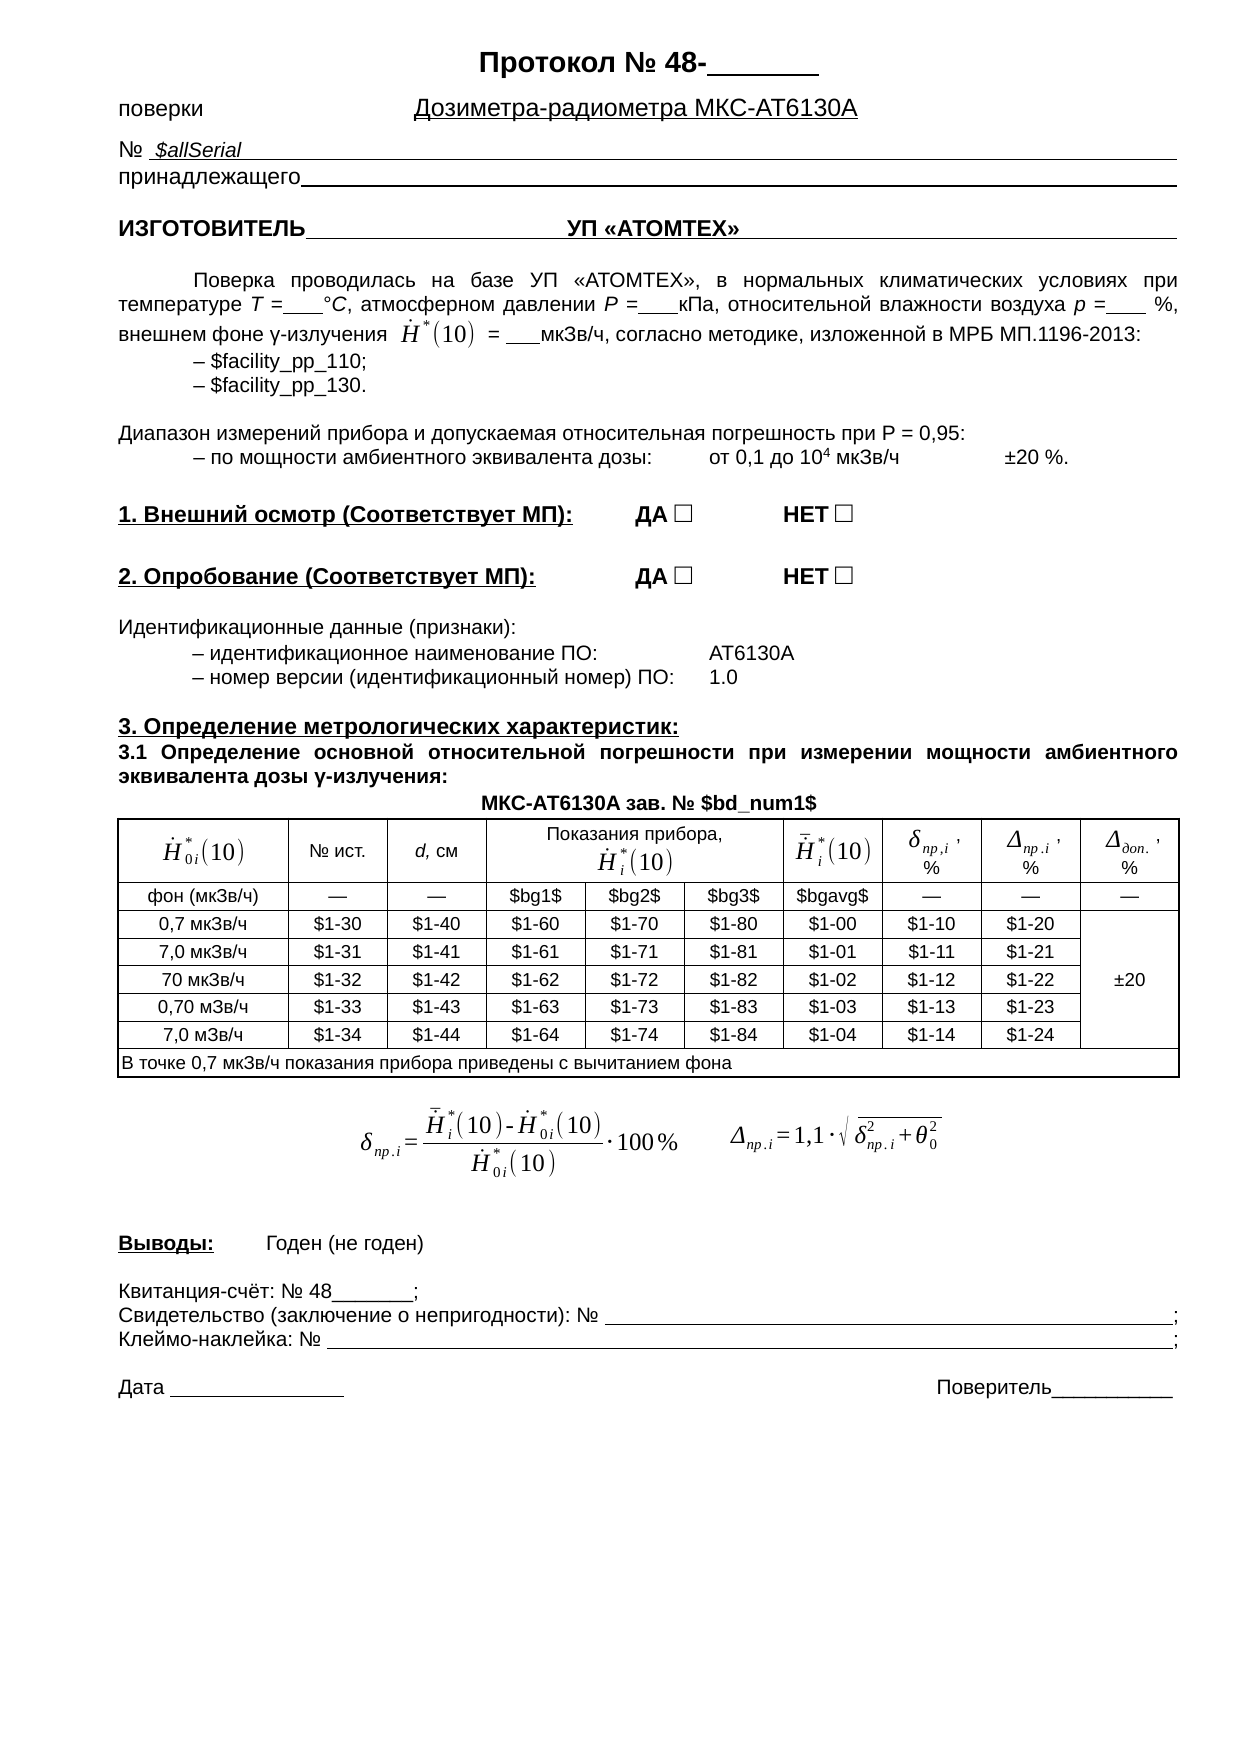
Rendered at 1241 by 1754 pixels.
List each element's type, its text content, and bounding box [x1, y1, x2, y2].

text – номер версии (идентификационный номер) ПО: 1.0 [118, 665, 1179, 689]
text – по мощности амбиентного эквивалента дозы: от 0,1 до 104 мкЗв/ч ±20 %. [118, 445, 1179, 469]
text – идентификационное наименование ПО: АТ6130A [118, 639, 1179, 665]
text – $facility_pp_110; [118, 349, 1179, 373]
table_cell $1-80 [685, 911, 783, 937]
table_cell $1-12 [883, 966, 981, 993]
text Диапазон измерений прибора и допускаемая относительная погрешность при Р = 0,95: [118, 421, 1179, 445]
table_cell 7,0 мЗв/ч [119, 1022, 288, 1048]
table_cell $bg1$ [487, 883, 585, 910]
table_cell $1-10 [883, 911, 981, 937]
text 2. Опробование (Соответствует МП): ДА □ НЕТ □ [118, 557, 1179, 591]
table_cell $1-02 [784, 966, 882, 993]
table_header МКС-АТ6130A зав. № $bd_num1$ [118, 788, 1179, 817]
table_cell $1-64 [487, 1022, 585, 1048]
table_cell $1-33 [289, 994, 387, 1021]
table_cell $1-04 [784, 1022, 882, 1048]
text принадлежащего [118, 163, 1179, 189]
table_cell , % [1081, 820, 1178, 882]
table_cell $1-13 [883, 994, 981, 1021]
table_cell $1-01 [784, 939, 882, 965]
table_cell фон (мкЗв/ч) [119, 883, 288, 910]
table_cell В точке 0,7 мкЗв/ч показания прибора приведены с вычитанием фона [119, 1049, 1178, 1076]
table_cell $1-44 [388, 1022, 486, 1048]
text Идентификационные данные (признаки): [118, 615, 1179, 639]
table_cell 0,7 мкЗв/ч [119, 911, 288, 937]
table_cell $1-61 [487, 939, 585, 965]
table_cell $1-71 [586, 939, 684, 965]
table_cell $1-73 [586, 994, 684, 1021]
text 3.1 Определение основной относительной погрешности при измерении мощности амбиентного эквивалента дозы γ-излучения: [118, 739, 1179, 787]
table_cell [784, 820, 882, 882]
text Свидетельство (заключение о непригодности): № ; [118, 1303, 1179, 1327]
text поверки Дозиметра-радиометра МКС-АТ6130A [118, 93, 1179, 122]
table_cell $bg3$ [685, 883, 783, 910]
table_cell $1-24 [982, 1022, 1080, 1048]
table_cell $1-74 [586, 1022, 684, 1048]
table_cell — [883, 883, 981, 910]
table_cell — [982, 883, 1080, 910]
table_cell $1-40 [388, 911, 486, 937]
text № $allSerial [118, 136, 1179, 163]
table_cell 7,0 мкЗв/ч [119, 939, 288, 965]
table_cell $1-00 [784, 911, 882, 937]
table_cell $1-84 [685, 1022, 783, 1048]
text Протокол № 48- [88, 45, 1179, 79]
table_cell $1-32 [289, 966, 387, 993]
table_cell Показания прибора, [487, 820, 783, 882]
text – $facility_pp_130. [118, 373, 1179, 397]
table_cell $1-63 [487, 994, 585, 1021]
table_cell $1-81 [685, 939, 783, 965]
table_cell $1-14 [883, 1022, 981, 1048]
table_cell $1-60 [487, 911, 585, 937]
table_cell , % [982, 820, 1080, 882]
table_cell d, см [388, 820, 486, 882]
text Выводы: Годен (не годен) [118, 1231, 1179, 1255]
table_cell — [1081, 883, 1178, 910]
table_cell $bgavg$ [784, 883, 882, 910]
table_cell $1-72 [586, 966, 684, 993]
table_cell $1-43 [388, 994, 486, 1021]
text Клеймо-наклейка: № ; [118, 1327, 1179, 1351]
table_cell [119, 820, 288, 882]
table_cell $1-03 [784, 994, 882, 1021]
table_cell $1-22 [982, 966, 1080, 993]
table_cell 0,70 мЗв/ч [119, 994, 288, 1021]
table_cell — [289, 883, 387, 910]
text ИЗГОТОВИТЕЛЬ УП «АТОМТЕХ» [118, 215, 1179, 242]
table_cell $bg2$ [586, 883, 684, 910]
table_cell $1-70 [586, 911, 684, 937]
text Дата Поверитель [118, 1375, 1179, 1399]
table_cell $1-31 [289, 939, 387, 965]
table_cell — [388, 883, 486, 910]
table_cell $1-42 [388, 966, 486, 993]
table_cell ±20 [1081, 911, 1178, 1048]
table_cell $1-62 [487, 966, 585, 993]
table_cell 70 мкЗв/ч [119, 966, 288, 993]
table_cell $1-20 [982, 911, 1080, 937]
table_cell $1-30 [289, 911, 387, 937]
table_cell $1-21 [982, 939, 1080, 965]
table_cell $1-23 [982, 994, 1080, 1021]
table_cell $1-11 [883, 939, 981, 965]
text Поверка проводилась на базе УП «АТОМТЕХ», в нормальных климатических условиях при температуре Т = °С, атмосферном давлении Р = кПа, относительной влажности воздуха р = %, внешнем фоне γ-излучения = мкЗв/ч, согласно методике, изложенной в МРБ МП.1196-2013: [118, 268, 1179, 349]
table_cell $1-82 [685, 966, 783, 993]
table_cell $1-41 [388, 939, 486, 965]
text Квитанция-счёт: № 48_______; [118, 1279, 1179, 1303]
table_cell № ист. [289, 820, 387, 882]
table_cell , % [883, 820, 981, 882]
text 3. Определение метрологических характеристик: [118, 713, 1179, 739]
table_cell $1-34 [289, 1022, 387, 1048]
table_cell $1-83 [685, 994, 783, 1021]
text 1. Внешний осмотр (Соответствует МП): ДА □ НЕТ □ [118, 495, 1179, 529]
